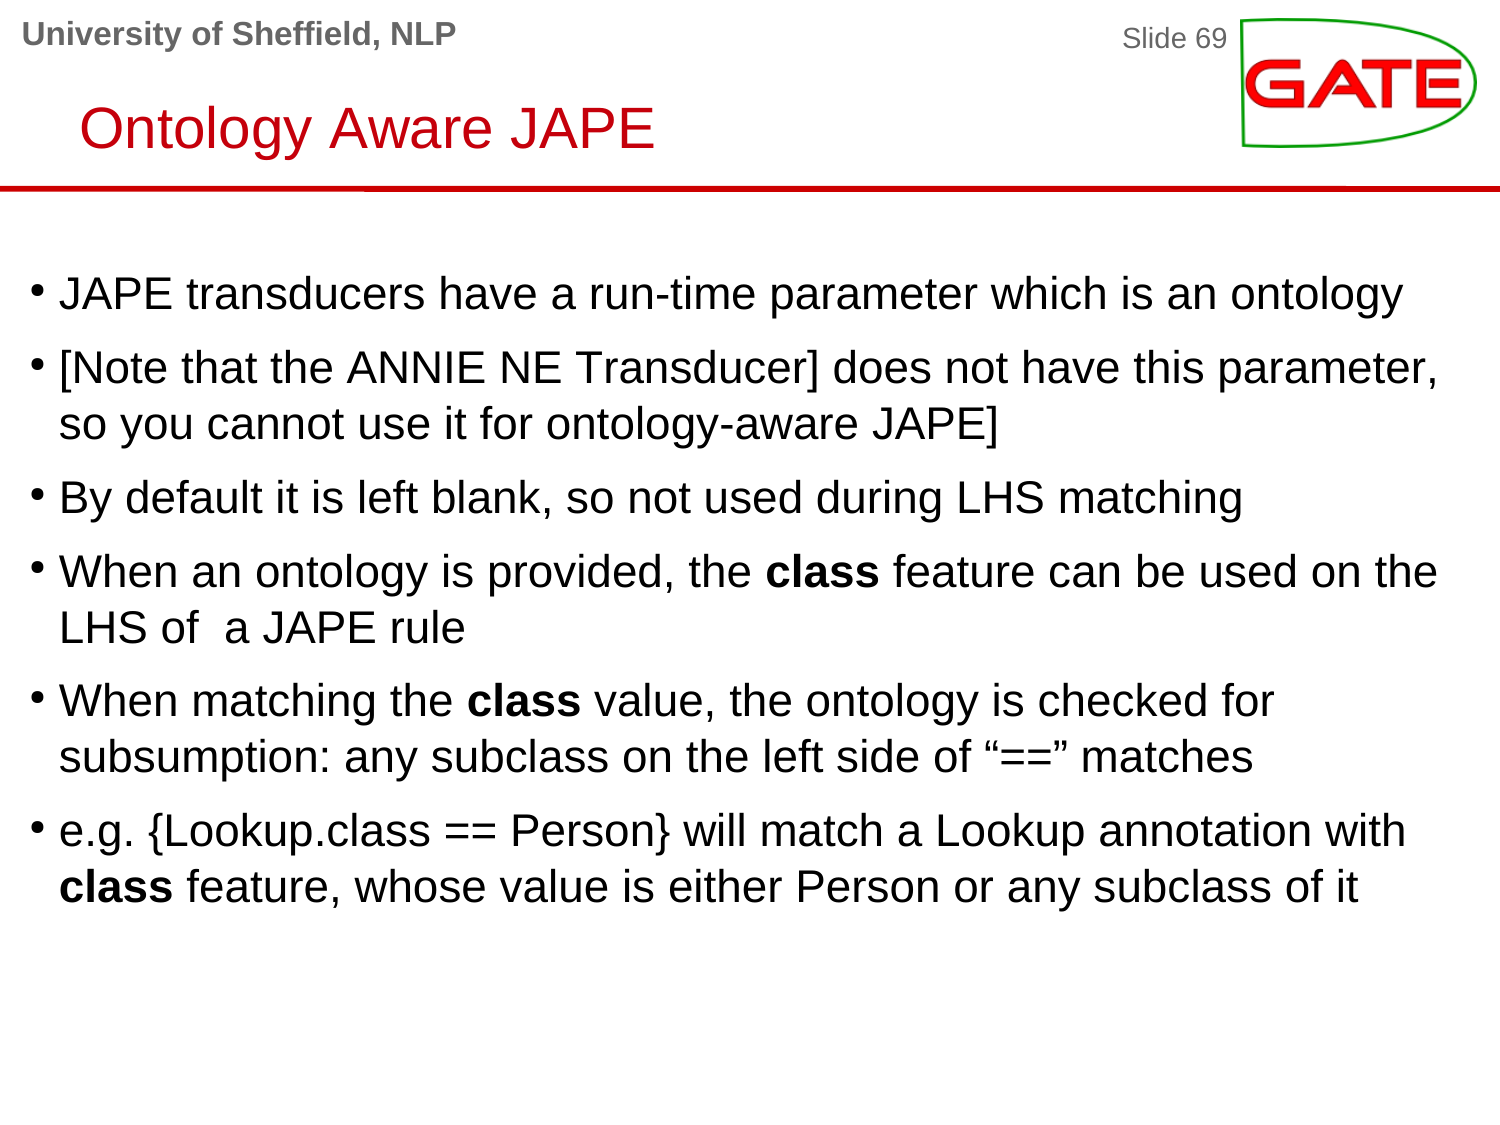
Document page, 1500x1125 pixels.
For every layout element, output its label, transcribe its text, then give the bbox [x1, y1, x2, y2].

list JAPE transducers have a run-time parameter which is an ontology [Note that the ANNIE NE Transducer] does not have this parameter, so you cannot use it for ontology-aware JAPE] By default it is left blank, so not used during LHS matching When an ontology is provided, the class feature can be used on the LHS of a JAPE rule When matching the class value, the ontology is checked for subsumption: any subclass on the left side of “==” matches e.g. {Lookup.class == Person} will match a Lookup annotation with class feature, whose value is either Person or any subclass of it [29, 263, 1477, 1063]
picture [1240, 18, 1477, 148]
title Ontology Aware JAPE [79, 62, 1149, 197]
